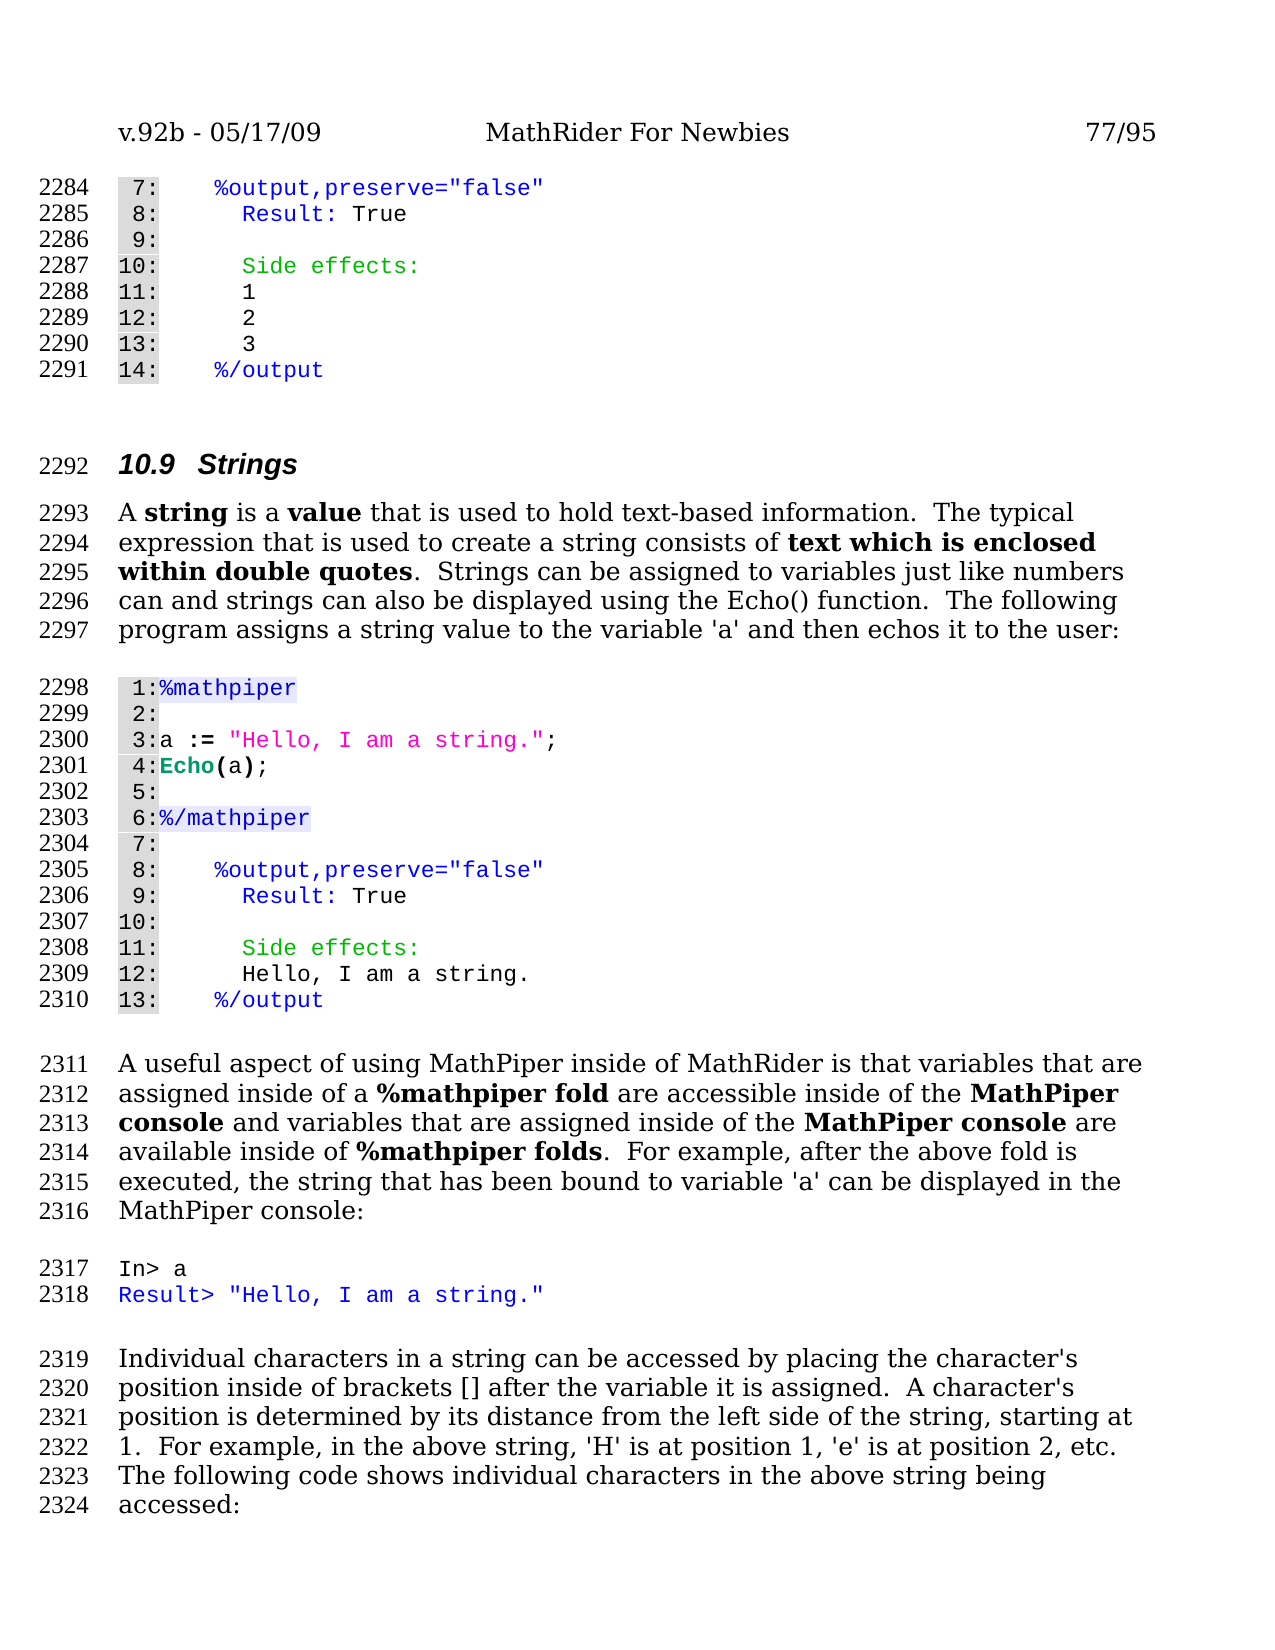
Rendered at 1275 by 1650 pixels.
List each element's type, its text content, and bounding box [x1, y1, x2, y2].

text 7: %output,preserve="false" [118, 177, 1157, 203]
text 7: [118, 832, 1157, 858]
text 1:%mathpiper [118, 677, 1157, 703]
text 13: 3 [118, 332, 1157, 358]
text 11: 1 [118, 281, 1157, 306]
text 10: [118, 910, 1157, 936]
text 13: %/output [118, 988, 1157, 1014]
text Result> "Hello, I am a string." [118, 1283, 1157, 1309]
text 2: [118, 703, 1157, 729]
text 11: Side effects: [118, 936, 1157, 962]
text 9: Result: True [118, 884, 1157, 910]
text 8: %output,preserve="false" [118, 858, 1157, 884]
text In> a [118, 1257, 1157, 1283]
text Individual characters in a string can be accessed by placing the character's position inside of brackets [] after the variable it is assigned. A character's position is determined by its distance from the left side of the string, starting at 1. For example, in the above string, 'H' is at position 1, 'e' is at position 2, etc. The following code shows individual characters in the above string being accessed: [118, 1344, 1157, 1519]
text 12: 2 [118, 306, 1157, 332]
text 9: [118, 229, 1157, 254]
text 14: %/output [118, 358, 1157, 384]
text 4:Echo(a); [118, 754, 1157, 781]
text A useful aspect of using MathPiper inside of MathRider is that variables that are assigned inside of a %mathpiper fold are accessible inside of the MathPiper console and variables that are assigned inside of the MathPiper console are available inside of %mathpiper folds. For example, after the above fold is executed, the string that has been bound to variable 'a' can be displayed in the MathPiper console: [118, 1049, 1157, 1225]
text 10: Side effects: [118, 254, 1157, 281]
text 5: [118, 781, 1157, 806]
text 8: Result: True [118, 203, 1157, 229]
text 3:a := "Hello, I am a string."; [118, 729, 1157, 754]
subtitle Strings [118, 447, 1157, 480]
text 12: Hello, I am a string. [118, 962, 1157, 988]
text 6:%/mathpiper [118, 806, 1157, 832]
text A string is a value that is used to hold text-based information. The typical expression that is used to create a string consists of text which is enclosed within double quotes. Strings can be assigned to variables just like numbers can and strings can also be displayed using the Echo() function. The following program assigns a string value to the variable 'a' and then echos it to the user: [118, 498, 1157, 645]
